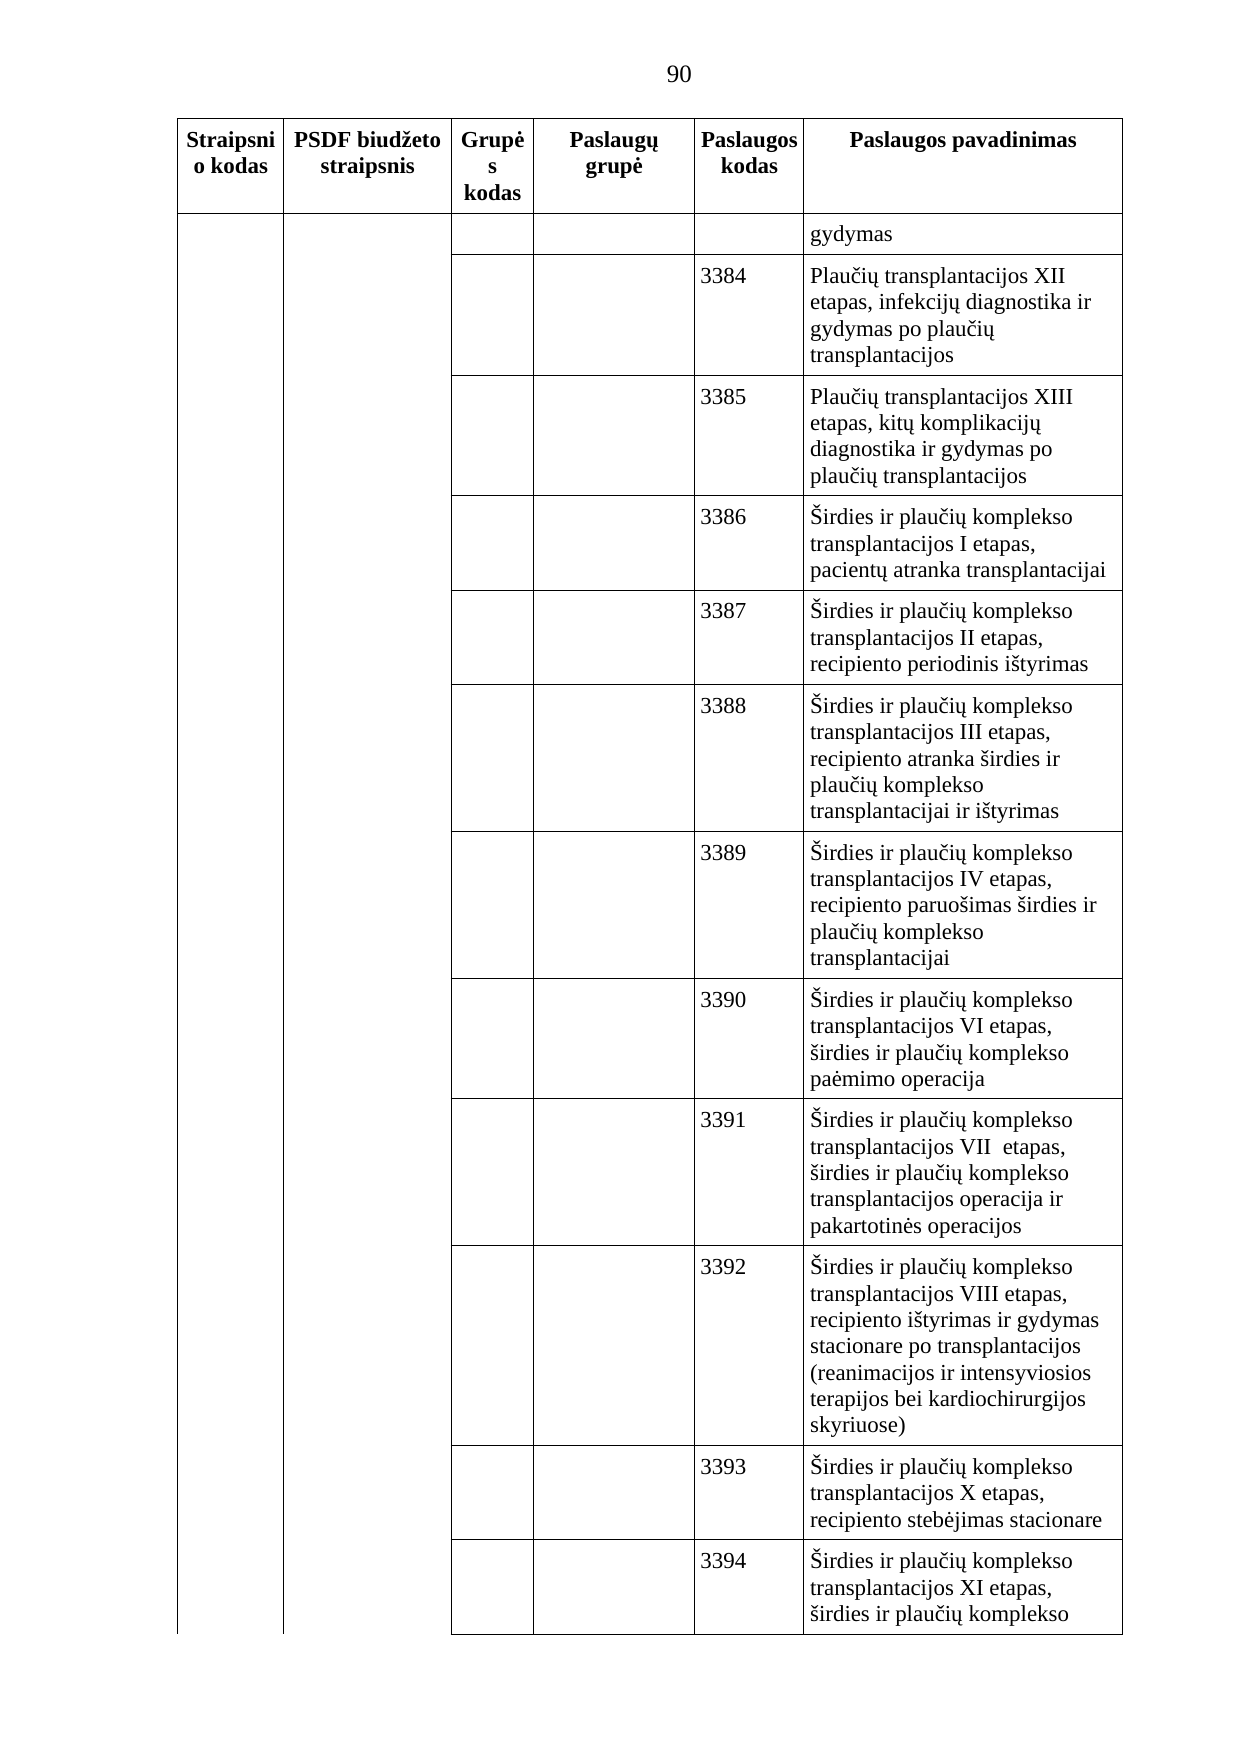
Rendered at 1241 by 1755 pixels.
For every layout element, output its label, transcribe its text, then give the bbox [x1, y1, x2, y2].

table_cell 3390 [695, 979, 803, 1098]
table_cell [178, 214, 283, 254]
table_cell [178, 1245, 283, 1445]
table_cell Širdies ir plaučių komplekso transplantacijos VI etapas, širdies ir plaučių komplekso paėmimo operacija [804, 979, 1122, 1098]
table_cell [534, 979, 694, 1098]
table_cell [284, 1539, 451, 1633]
table_cell [284, 978, 451, 1098]
table_cell Širdies ir plaučių komplekso transplantacijos IV etapas, recipiento paruošimas širdies ir plaučių komplekso transplantacijai [804, 832, 1122, 978]
table_cell Širdies ir plaučių komplekso transplantacijos III etapas, recipiento atranka širdies ir plaučių komplekso transplantacijai ir ištyrimas [804, 685, 1122, 831]
table_cell [534, 496, 694, 589]
table_cell 3387 [695, 591, 803, 684]
table_cell [284, 1245, 451, 1445]
table_cell [284, 495, 451, 589]
table_cell [534, 214, 694, 254]
table_cell Plaučių transplantacijos XIII etapas, kitų komplikacijų diagnostika ir gydymas po plaučių transplantacijos [804, 376, 1122, 495]
table_cell [452, 685, 533, 831]
table_cell 3392 [695, 1246, 803, 1445]
table_cell [534, 376, 694, 495]
table_cell Širdies ir plaučių komplekso transplantacijos XI etapas, širdies ir plaučių komplekso [804, 1540, 1122, 1633]
table_cell [452, 832, 533, 978]
table_cell [452, 1446, 533, 1539]
table_header Paslaugos pavadinimas [804, 119, 1122, 212]
table_cell [534, 1099, 694, 1245]
table_cell Širdies ir plaučių komplekso transplantacijos VIII etapas, recipiento ištyrimas ir gydymas stacionare po transplantacijos (reanimacijos ir intensyviosios terapijos bei kardiochirurgijos skyriuose) [804, 1246, 1122, 1445]
table_cell [284, 1445, 451, 1539]
table_cell [284, 684, 451, 831]
table_cell 3386 [695, 496, 803, 589]
table_cell Plaučių transplantacijos XII etapas, infekcijų diagnostika ir gydymas po plaučių transplantacijos [804, 255, 1122, 374]
table_cell [534, 1446, 694, 1539]
table_cell 3385 [695, 376, 803, 495]
table_cell [452, 591, 533, 684]
table_cell [452, 496, 533, 589]
table_cell [452, 255, 533, 374]
table_cell 3388 [695, 685, 803, 831]
table_cell [695, 214, 803, 254]
table_cell Širdies ir plaučių komplekso transplantacijos I etapas, pacientų atranka transplantacijai [804, 496, 1122, 589]
table_cell [178, 1445, 283, 1539]
table_cell [284, 590, 451, 684]
table_cell [284, 831, 451, 978]
table_header Paslaugų grupė [534, 119, 694, 212]
table_cell [452, 1099, 533, 1245]
table_cell [178, 495, 283, 589]
table_cell [178, 1539, 283, 1633]
table_cell 3394 [695, 1540, 803, 1633]
table_cell 3384 [695, 255, 803, 374]
table_cell [178, 375, 283, 495]
table_cell [284, 254, 451, 374]
table_cell Širdies ir plaučių komplekso transplantacijos VII etapas, širdies ir plaučių komplekso transplantacijos operacija ir pakartotinės operacijos [804, 1099, 1122, 1245]
table_cell [284, 1098, 451, 1245]
table_cell [178, 590, 283, 684]
table_cell 3391 [695, 1099, 803, 1245]
table_cell [284, 375, 451, 495]
table_cell [534, 1540, 694, 1633]
table_cell [452, 1246, 533, 1445]
table_cell [534, 255, 694, 374]
table_header Straipsnio kodas [178, 119, 283, 212]
table_cell [534, 1246, 694, 1445]
table_cell [452, 1540, 533, 1633]
table_cell gydymas [804, 214, 1122, 254]
table_cell [178, 684, 283, 831]
table_cell [178, 831, 283, 978]
table_cell [534, 591, 694, 684]
table_cell 3389 [695, 832, 803, 978]
table_cell Širdies ir plaučių komplekso transplantacijos II etapas, recipiento periodinis ištyrimas [804, 591, 1122, 684]
table_cell [178, 1098, 283, 1245]
table_header PSDF biudžeto straipsnis [284, 119, 451, 212]
table_cell [178, 978, 283, 1098]
table_cell [452, 214, 533, 254]
table_cell 3393 [695, 1446, 803, 1539]
table_cell [452, 376, 533, 495]
table_header Paslaugos kodas [695, 119, 803, 212]
table_header Grupės kodas [452, 119, 533, 212]
table_cell [534, 832, 694, 978]
table_cell Širdies ir plaučių komplekso transplantacijos X etapas, recipiento stebėjimas stacionare [804, 1446, 1122, 1539]
table_cell [452, 979, 533, 1098]
table_cell [178, 254, 283, 374]
table_cell [284, 214, 451, 254]
table_cell [534, 685, 694, 831]
